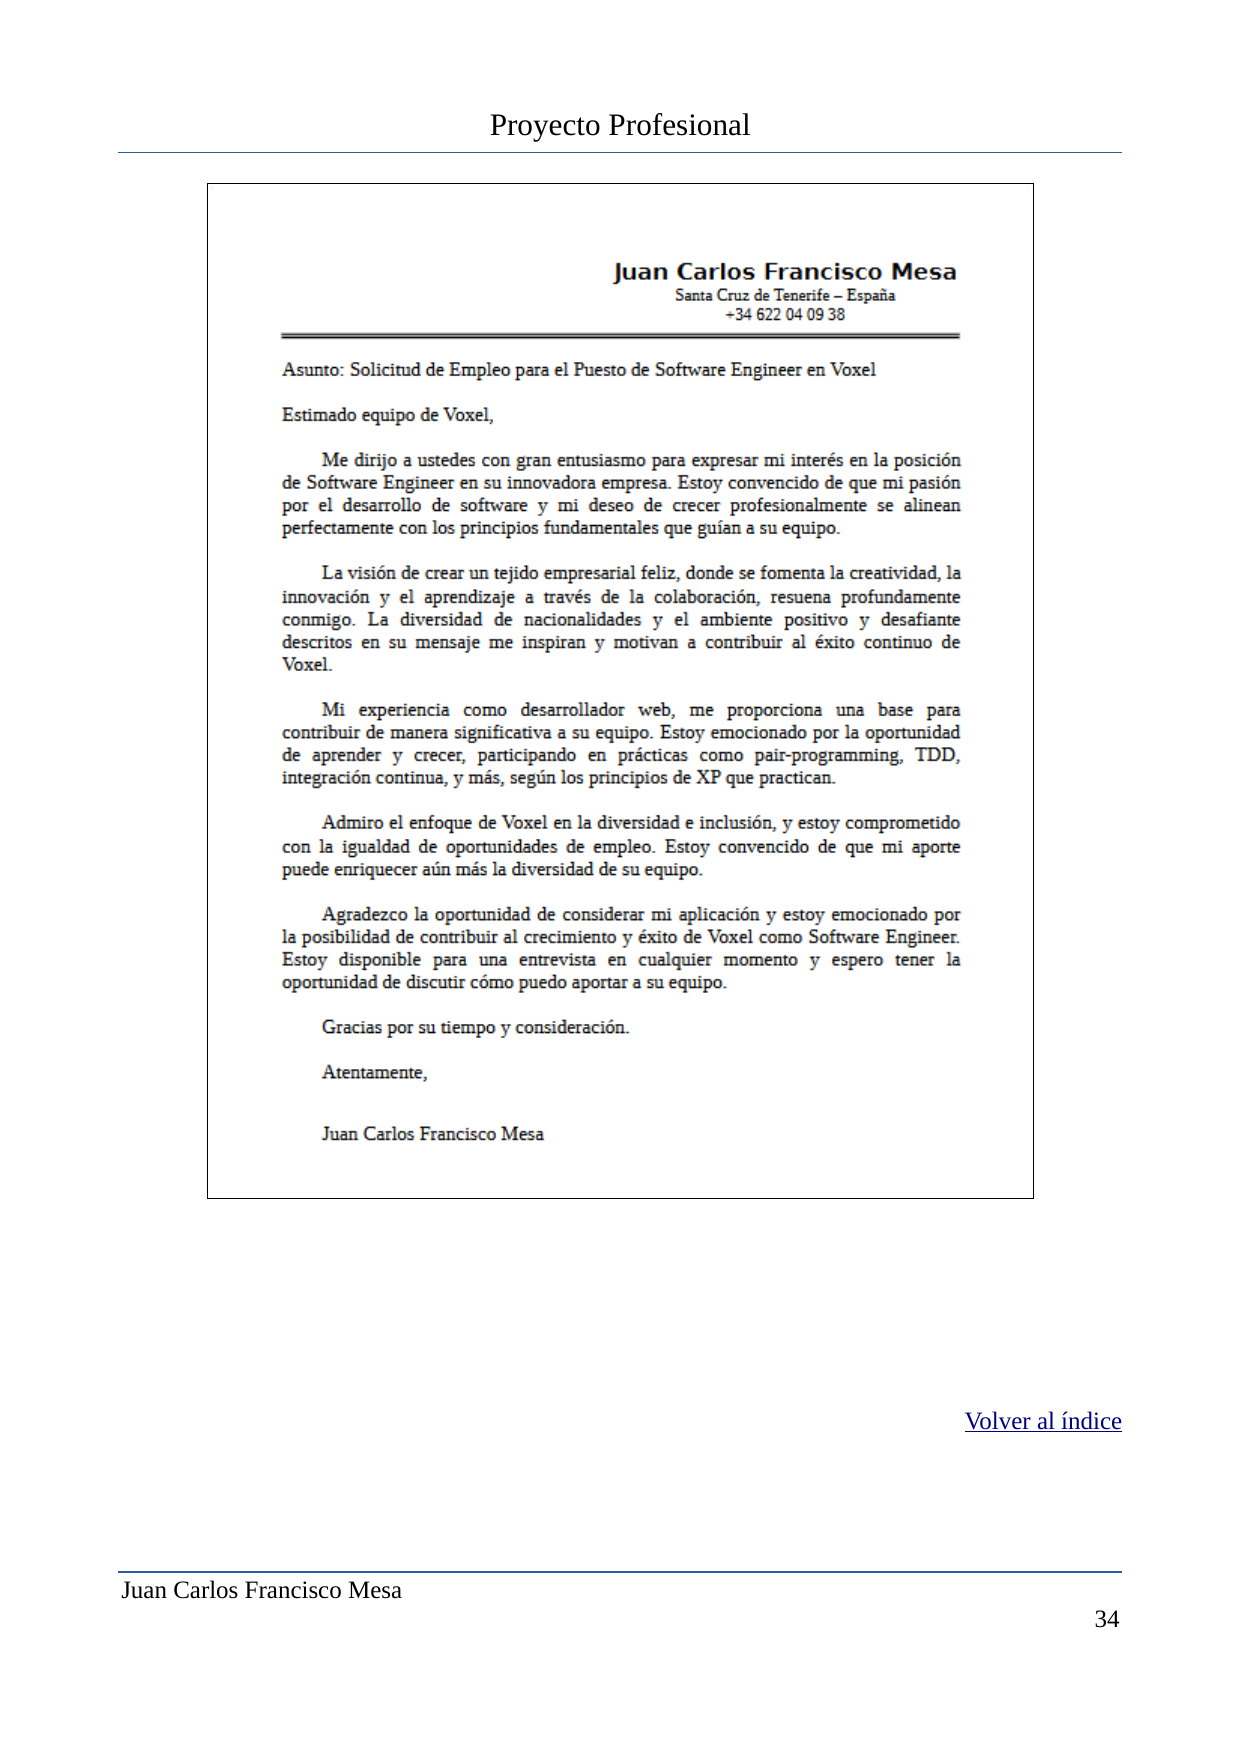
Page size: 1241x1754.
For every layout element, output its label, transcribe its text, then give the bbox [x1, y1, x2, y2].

text Volver al índice [118, 1406, 1122, 1434]
picture [209, 185, 1031, 1196]
